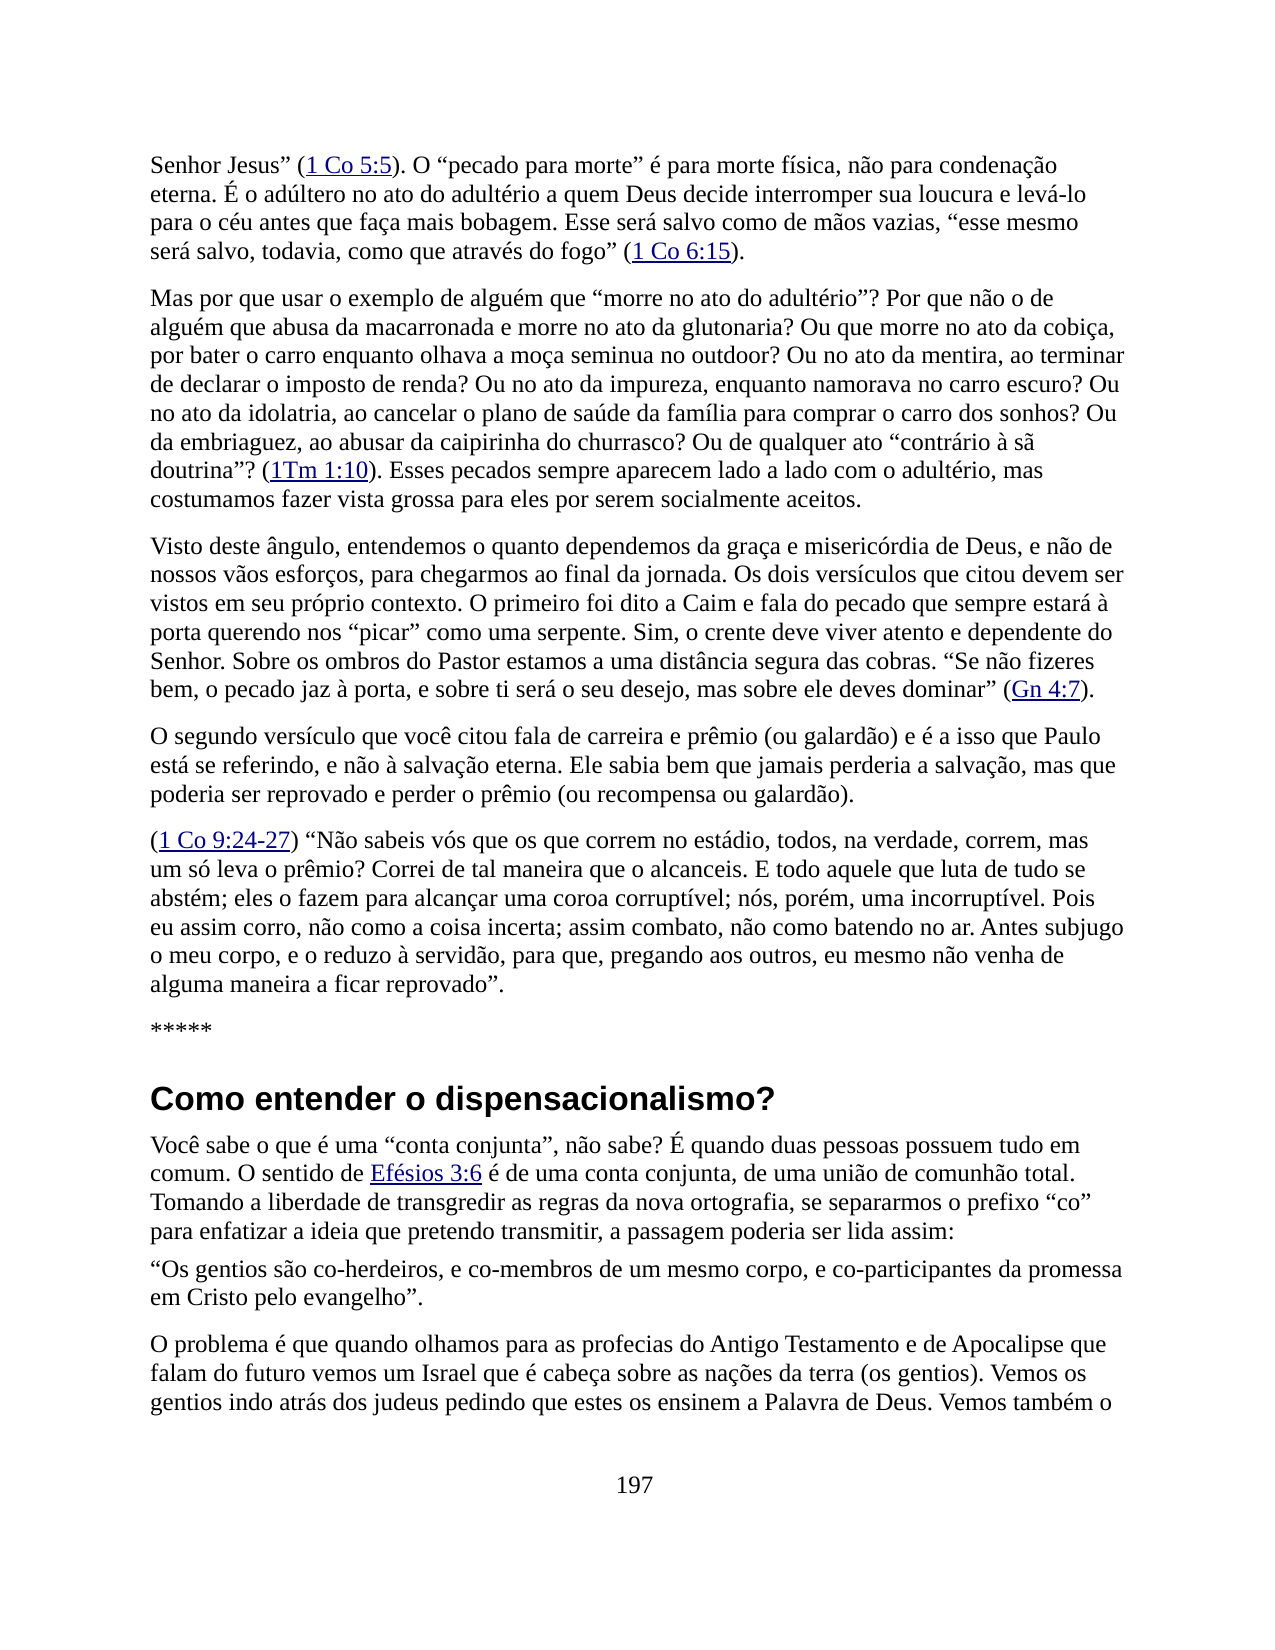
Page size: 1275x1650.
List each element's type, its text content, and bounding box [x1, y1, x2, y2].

text ***** [150, 1016, 1125, 1044]
text “Os gentios são co-herdeiros, e co-membros de um mesmo corpo, e co-participantes da promessa em Cristo pelo evangelho”. [150, 1254, 1125, 1311]
subtitle Como entender o dispensacionalismo? [150, 1078, 1125, 1117]
text O segundo versículo que você citou fala de carreira e prêmio (ou galardão) e é a isso que Paulo está se referindo, e não à salvação eterna. Ele sabia bem que jamais perderia a salvação, mas que poderia ser reprovado e perder o prêmio (ou recompensa ou galardão). [150, 721, 1125, 807]
text Mas por que usar o exemplo de alguém que “morre no ato do adultério”? Por que não o de alguém que abusa da macarronada e morre no ato da glutonaria? Ou que morre no ato da cobiça, por bater o carro enquanto olhava a moça seminua no outdoor? Ou no ato da mentira, ao terminar de declarar o imposto de renda? Ou no ato da impureza, enquanto namorava no carro escuro? Ou no ato da idolatria, ao cancelar o plano de saúde da família para comprar o carro dos sonhos? Ou da embriaguez, ao abusar da caipirinha do churrasco? Ou de qualquer ato “contrário à sã doutrina”? (1Tm 1:10). Esses pecados sempre aparecem lado a lado com o adultério, mas costumamos fazer vista grossa para eles por serem socialmente aceitos. [150, 283, 1125, 513]
text Senhor Jesus” (1 Co 5:5). O “pecado para morte” é para morte física, não para condenação eterna. É o adúltero no ato do adultério a quem Deus decide interromper sua loucura e levá-lo para o céu antes que faça mais bobagem. Esse será salvo como de mãos vazias, “esse mesmo será salvo, todavia, como que através do fogo” (1 Co 6:15). [150, 150, 1125, 265]
text Visto deste ângulo, entendemos o quanto dependemos da graça e misericórdia de Deus, e não de nossos vãos esforços, para chegarmos ao final da jornada. Os dois versículos que citou devem ser vistos em seu próprio contexto. O primeiro foi dito a Caim e fala do pecado que sempre estará à porta querendo nos “picar” como uma serpente. Sim, o crente deve viver atento e dependente do Senhor. Sobre os ombros do Pastor estamos a uma distância segura das cobras. “Se não fizeres bem, o pecado jaz à porta, e sobre ti será o seu desejo, mas sobre ele deves dominar” (Gn 4:7). [150, 531, 1125, 703]
text O problema é que quando olhamos para as profecias do Antigo Testamento e de Apocalipse que falam do futuro vemos um Israel que é cabeça sobre as nações da terra (os gentios). Vemos os gentios indo atrás dos judeus pedindo que estes os ensinem a Palavra de Deus. Vemos também o [150, 1329, 1125, 1415]
text Você sabe o que é uma “conta conjunta”, não sabe? É quando duas pessoas possuem tudo em comum. O sentido de Efésios 3:6 é de uma conta conjunta, de uma união de comunhão total. Tomando a liberdade de transgredir as regras da nova ortografia, se separarmos o prefixo “co” para enfatizar a ideia que pretendo transmitir, a passagem poderia ser lida assim: [150, 1130, 1125, 1245]
text (1 Co 9:24-27) “Não sabeis vós que os que correm no estádio, todos, na verdade, correm, mas um só leva o prêmio? Correi de tal maneira que o alcanceis. E todo aquele que luta de tudo se abstém; eles o fazem para alcançar uma coroa corruptível; nós, porém, uma incorruptível. Pois eu assim corro, não como a coisa incerta; assim combato, não como batendo no ar. Antes subjugo o meu corpo, e o reduzo à servidão, para que, pregando aos outros, eu mesmo não venha de alguma maneira a ficar reprovado”. [150, 825, 1125, 998]
